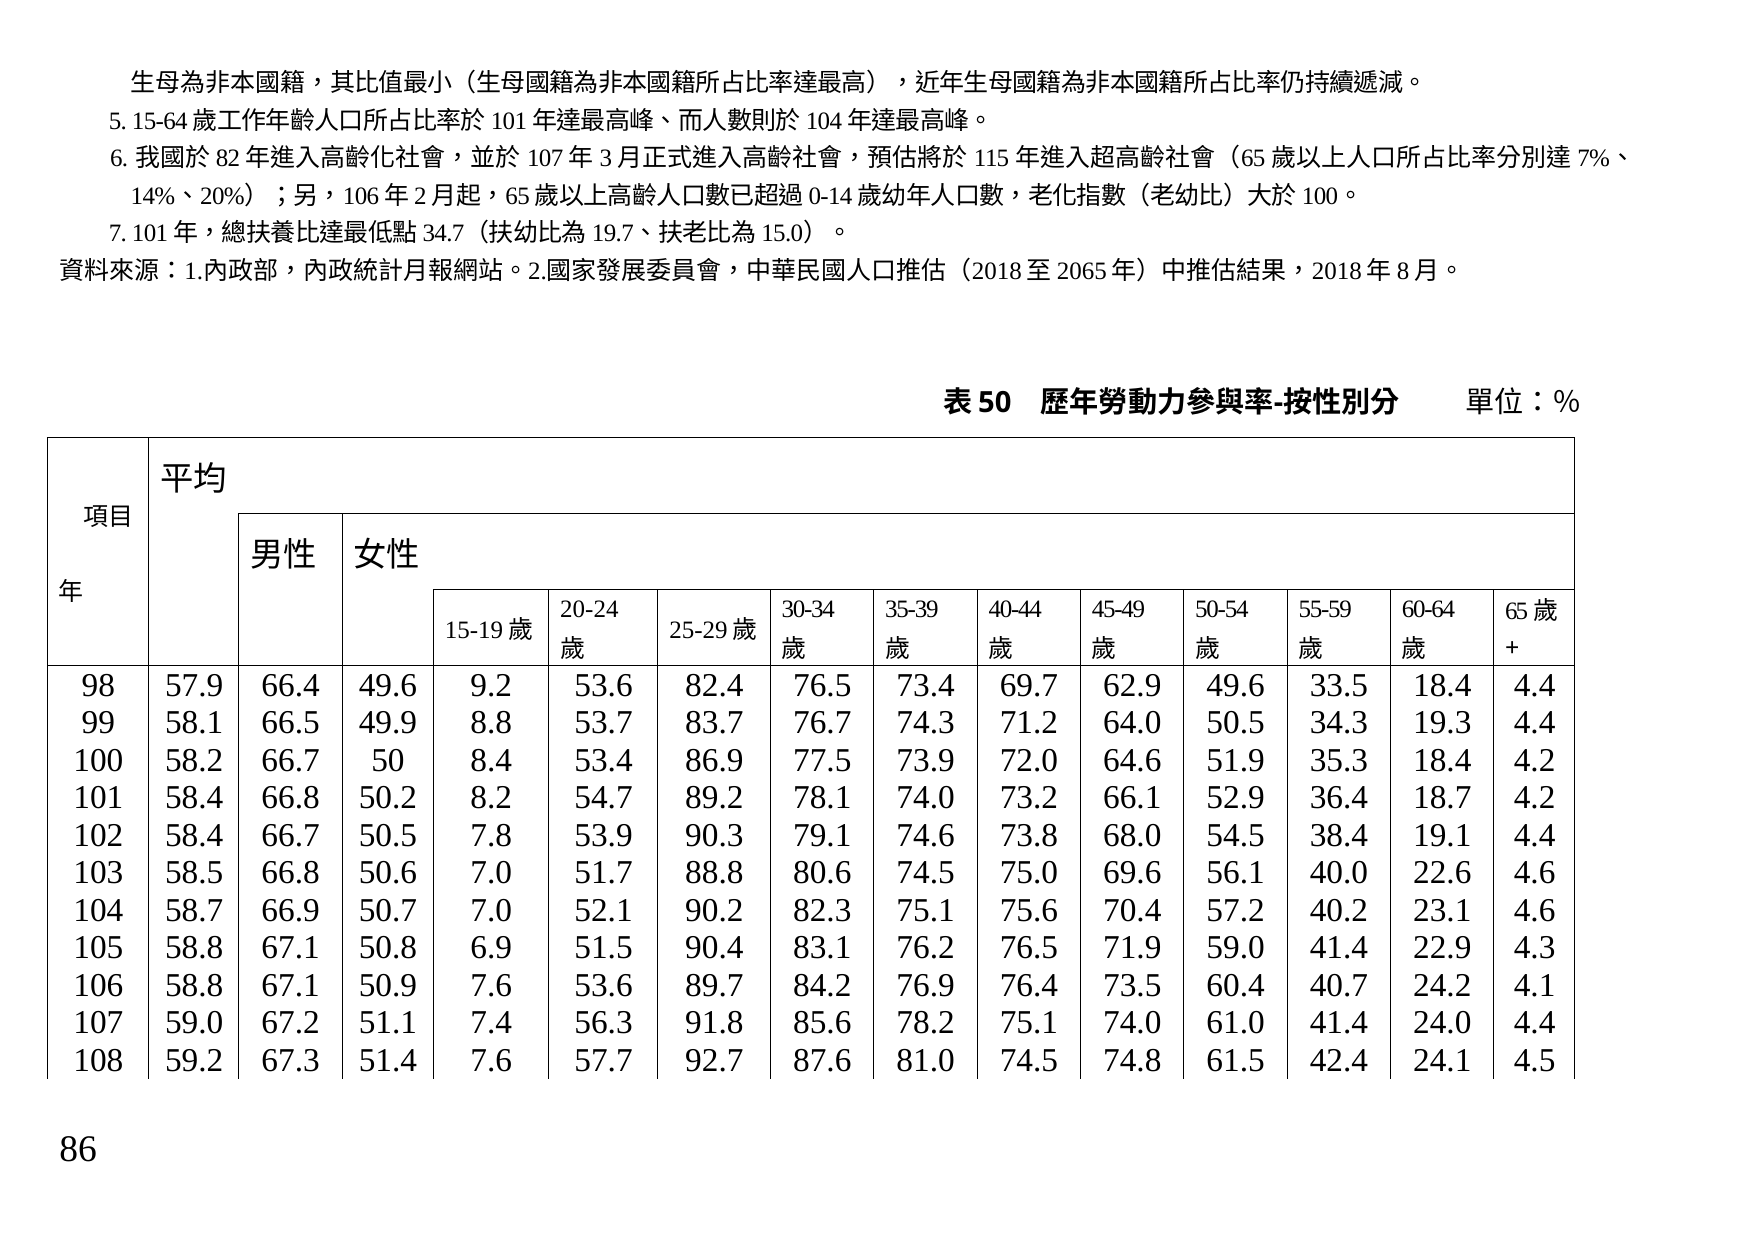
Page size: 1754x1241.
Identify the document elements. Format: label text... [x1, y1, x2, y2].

table_cell 74.5 [874, 854, 977, 891]
table_cell 71.2 [978, 704, 1080, 741]
text 生母為非本國籍，其比值最小（生母國籍為非本國籍所占比率達最高），近年生母國籍為非本國籍所占比率仍持續遞減。 [59, 62, 1636, 99]
table_cell 64.6 [1081, 741, 1183, 779]
table_header [1080, 438, 1184, 513]
table_cell 女性 [343, 514, 433, 589]
table_header [874, 438, 977, 513]
table_cell 64.0 [1081, 704, 1183, 741]
table_cell [149, 589, 238, 665]
table_cell 66.7 [239, 741, 342, 779]
table_cell 53.6 [549, 666, 657, 704]
table_cell 84.2 [771, 966, 873, 1004]
table_cell 4.2 [1494, 779, 1574, 816]
table_cell 23.1 [1391, 891, 1493, 929]
table_header [658, 438, 770, 513]
table_cell 40.2 [1288, 891, 1390, 929]
table_cell 60.4 [1184, 966, 1287, 1004]
table_cell 61.0 [1184, 1004, 1287, 1041]
table_cell 68.0 [1081, 816, 1183, 854]
table_cell 59.0 [149, 1004, 238, 1041]
table_cell 76.4 [978, 966, 1080, 1004]
table_cell 90.4 [658, 929, 770, 966]
table_cell 4.4 [1494, 704, 1574, 741]
table_cell 67.1 [239, 966, 342, 1004]
table_cell 76.7 [771, 704, 873, 741]
table_cell 50.5 [1184, 704, 1287, 741]
table_cell 66.8 [239, 779, 342, 816]
table_cell 41.4 [1288, 929, 1390, 966]
table_cell 87.6 [771, 1041, 873, 1079]
table_cell 81.0 [874, 1041, 977, 1079]
table_header [1390, 438, 1494, 513]
table_cell [658, 514, 770, 589]
table_cell 62.9 [1081, 666, 1183, 704]
table_cell 38.4 [1288, 816, 1390, 854]
table_cell 52.9 [1184, 779, 1287, 816]
table_cell 58.7 [149, 891, 238, 929]
table_cell 58.1 [149, 704, 238, 741]
text 6. 我國於82年進入高齡化社會，並於107年3月正式進入高齡社會，預估將於115年進入超高齡社會（65歲以上人口所占比率分別達7%、14%、20%）；另，106年2月起，65歲以上高齡人口數已超過0-14歲幼年人口數，老化指數（老幼比）大於100。 [59, 137, 1636, 212]
table_cell 41.4 [1288, 1004, 1390, 1041]
table_cell 8.4 [434, 741, 548, 779]
table_cell 76.5 [771, 666, 873, 704]
table_cell 107 [48, 1004, 148, 1041]
table_cell 90.3 [658, 816, 770, 854]
table_cell 54.5 [1184, 816, 1287, 854]
table_cell 77.5 [771, 741, 873, 779]
table_cell 4.4 [1494, 816, 1574, 854]
table_cell 40-44歲 [978, 590, 1080, 665]
table_cell 100 [48, 741, 148, 779]
table_cell 58.2 [149, 741, 238, 779]
table_cell 男性 [239, 514, 342, 589]
table_cell 69.7 [978, 666, 1080, 704]
table_cell 51.4 [343, 1041, 433, 1079]
table_cell 49.6 [343, 666, 433, 704]
table_cell 24.0 [1391, 1004, 1493, 1041]
table_cell 4.1 [1494, 966, 1574, 1004]
table_cell 52.1 [549, 891, 657, 929]
table_cell 66.1 [1081, 779, 1183, 816]
table_cell 70.4 [1081, 891, 1183, 929]
table_cell 59.2 [149, 1041, 238, 1079]
table_cell 58.5 [149, 854, 238, 891]
table_cell 51.5 [549, 929, 657, 966]
table_cell 49.6 [1184, 666, 1287, 704]
text 5. 15-64歲工作年齡人口所占比率於101年達最高峰、而人數則於104年達最高峰。 [59, 99, 1636, 137]
table_cell 33.5 [1288, 666, 1390, 704]
table_header 項目 年 [48, 438, 148, 665]
table_cell 7.6 [434, 966, 548, 1004]
table_cell 51.7 [549, 854, 657, 891]
text 7. 101年，總扶養比達最低點34.7（扶幼比為19.7、扶老比為15.0）。 [59, 212, 1636, 249]
table_cell 99 [48, 704, 148, 741]
table_cell 75.6 [978, 891, 1080, 929]
table_cell 73.9 [874, 741, 977, 779]
table_cell 56.3 [549, 1004, 657, 1041]
table_cell [149, 513, 238, 589]
table_cell 7.4 [434, 1004, 548, 1041]
table_cell 50.9 [343, 966, 433, 1004]
table_header [433, 438, 549, 513]
table_cell 92.7 [658, 1041, 770, 1079]
table_cell [1287, 514, 1390, 589]
table_cell 72.0 [978, 741, 1080, 779]
table_cell 69.6 [1081, 854, 1183, 891]
table_cell 73.8 [978, 816, 1080, 854]
table_cell 89.2 [658, 779, 770, 816]
table_cell 56.1 [1184, 854, 1287, 891]
table_cell 66.8 [239, 854, 342, 891]
table_header [977, 438, 1080, 513]
table_cell 58.8 [149, 929, 238, 966]
table_cell 74.0 [874, 779, 977, 816]
table_cell [343, 589, 433, 665]
table_header [549, 438, 658, 513]
table_cell 58.8 [149, 966, 238, 1004]
table_cell 53.4 [549, 741, 657, 779]
table_cell 98 [48, 666, 148, 704]
table_cell 9.2 [434, 666, 548, 704]
table_cell 57.9 [149, 666, 238, 704]
table_cell 66.7 [239, 816, 342, 854]
table_cell 7.6 [434, 1041, 548, 1079]
table_cell 24.2 [1391, 966, 1493, 1004]
table_cell 7.8 [434, 816, 548, 854]
table_cell 66.5 [239, 704, 342, 741]
table_cell 22.6 [1391, 854, 1493, 891]
table_cell 50.8 [343, 929, 433, 966]
text 表50 歷年勞動力參與率-按性別分 單位：％ [59, 362, 1582, 437]
table_cell [1184, 514, 1287, 589]
table_cell 67.1 [239, 929, 342, 966]
table_cell 51.1 [343, 1004, 433, 1041]
table_cell 4.5 [1494, 1041, 1574, 1079]
table_cell 50.6 [343, 854, 433, 891]
table_cell 90.2 [658, 891, 770, 929]
table_cell 53.9 [549, 816, 657, 854]
table_cell 74.5 [978, 1041, 1080, 1079]
table_cell 73.2 [978, 779, 1080, 816]
table_cell 58.4 [149, 779, 238, 816]
table_cell 57.2 [1184, 891, 1287, 929]
table_cell 83.7 [658, 704, 770, 741]
table_cell 55-59歲 [1288, 590, 1390, 665]
text 資料來源：1.內政部，內政統計月報網站。2.國家發展委員會，中華民國人口推估（2018至2065年）中推估結果，2018年8月。 [59, 249, 1636, 287]
table_cell 18.4 [1391, 741, 1493, 779]
table_cell 79.1 [771, 816, 873, 854]
table_cell 50-54歲 [1184, 590, 1287, 665]
table_cell 75.1 [874, 891, 977, 929]
table_cell 18.7 [1391, 779, 1493, 816]
table_cell 54.7 [549, 779, 657, 816]
table_cell 73.4 [874, 666, 977, 704]
table_cell 45-49歲 [1081, 590, 1183, 665]
table_cell 74.8 [1081, 1041, 1183, 1079]
table_cell 25-29歲 [658, 590, 770, 665]
table_cell 49.9 [343, 704, 433, 741]
table_cell 85.6 [771, 1004, 873, 1041]
table_cell 83.1 [771, 929, 873, 966]
table_cell 50.7 [343, 891, 433, 929]
table_cell 76.5 [978, 929, 1080, 966]
table_cell 20-24歲 [549, 590, 657, 665]
table_cell 76.9 [874, 966, 977, 1004]
table_cell [239, 589, 342, 665]
table_cell 82.3 [771, 891, 873, 929]
table_cell 4.4 [1494, 1004, 1574, 1041]
table_cell 105 [48, 929, 148, 966]
table_cell 66.9 [239, 891, 342, 929]
table_cell 53.7 [549, 704, 657, 741]
table_cell [433, 514, 549, 589]
table_cell 80.6 [771, 854, 873, 891]
table_cell [1494, 514, 1574, 589]
table_cell 34.3 [1288, 704, 1390, 741]
table_cell 108 [48, 1041, 148, 1079]
table_header [1287, 438, 1390, 513]
table_cell 24.1 [1391, 1041, 1493, 1079]
table_cell 59.0 [1184, 929, 1287, 966]
table_cell 30-34歲 [771, 590, 873, 665]
table_cell [1390, 514, 1494, 589]
table_cell 4.2 [1494, 741, 1574, 779]
table_cell 42.4 [1288, 1041, 1390, 1079]
table_cell 88.8 [658, 854, 770, 891]
table_cell 61.5 [1184, 1041, 1287, 1079]
table_cell 78.2 [874, 1004, 977, 1041]
table_cell 82.4 [658, 666, 770, 704]
table_cell [977, 514, 1080, 589]
table_header 平均 [149, 438, 239, 513]
table_cell 35-39歲 [874, 590, 977, 665]
table_cell 58.4 [149, 816, 238, 854]
table_cell 53.6 [549, 966, 657, 1004]
table_cell [549, 514, 658, 589]
table_header [1494, 438, 1574, 513]
table_cell 4.3 [1494, 929, 1574, 966]
table_cell 8.8 [434, 704, 548, 741]
table_cell 67.2 [239, 1004, 342, 1041]
table_cell 91.8 [658, 1004, 770, 1041]
table_cell 15-19歲 [434, 590, 548, 665]
table_cell 50.2 [343, 779, 433, 816]
table_cell 35.3 [1288, 741, 1390, 779]
table_cell 51.9 [1184, 741, 1287, 779]
table_header [1184, 438, 1287, 513]
table_cell 4.6 [1494, 854, 1574, 891]
table_header [239, 438, 342, 513]
table_cell 7.0 [434, 891, 548, 929]
table_cell 4.4 [1494, 666, 1574, 704]
table_header [342, 438, 433, 513]
table_cell 19.1 [1391, 816, 1493, 854]
table_cell 22.9 [1391, 929, 1493, 966]
table_cell 78.1 [771, 779, 873, 816]
table_cell 19.3 [1391, 704, 1493, 741]
table_cell 106 [48, 966, 148, 1004]
table_cell [874, 514, 977, 589]
table_cell 40.7 [1288, 966, 1390, 1004]
table_cell 86.9 [658, 741, 770, 779]
table_cell 74.0 [1081, 1004, 1183, 1041]
table_cell 18.4 [1391, 666, 1493, 704]
table_cell 6.9 [434, 929, 548, 966]
table_header [770, 438, 874, 513]
table_cell [1080, 514, 1184, 589]
table_cell 75.1 [978, 1004, 1080, 1041]
table_cell 36.4 [1288, 779, 1390, 816]
table_cell 71.9 [1081, 929, 1183, 966]
table_cell [770, 514, 874, 589]
table_cell 67.3 [239, 1041, 342, 1079]
table_cell 50 [343, 741, 433, 779]
table_cell 66.4 [239, 666, 342, 704]
table_cell 101 [48, 779, 148, 816]
table_cell 7.0 [434, 854, 548, 891]
table_cell 50.5 [343, 816, 433, 854]
table_cell 8.2 [434, 779, 548, 816]
table_cell 40.0 [1288, 854, 1390, 891]
table_cell 104 [48, 891, 148, 929]
table_cell 73.5 [1081, 966, 1183, 1004]
table_cell 75.0 [978, 854, 1080, 891]
table_cell 103 [48, 854, 148, 891]
table_cell 74.3 [874, 704, 977, 741]
table_cell 4.6 [1494, 891, 1574, 929]
table_cell 89.7 [658, 966, 770, 1004]
table_cell 76.2 [874, 929, 977, 966]
table_cell 60-64歲 [1391, 590, 1493, 665]
table_cell 74.6 [874, 816, 977, 854]
table_cell 65歲+ [1494, 590, 1574, 665]
table_cell 57.7 [549, 1041, 657, 1079]
table_cell 102 [48, 816, 148, 854]
